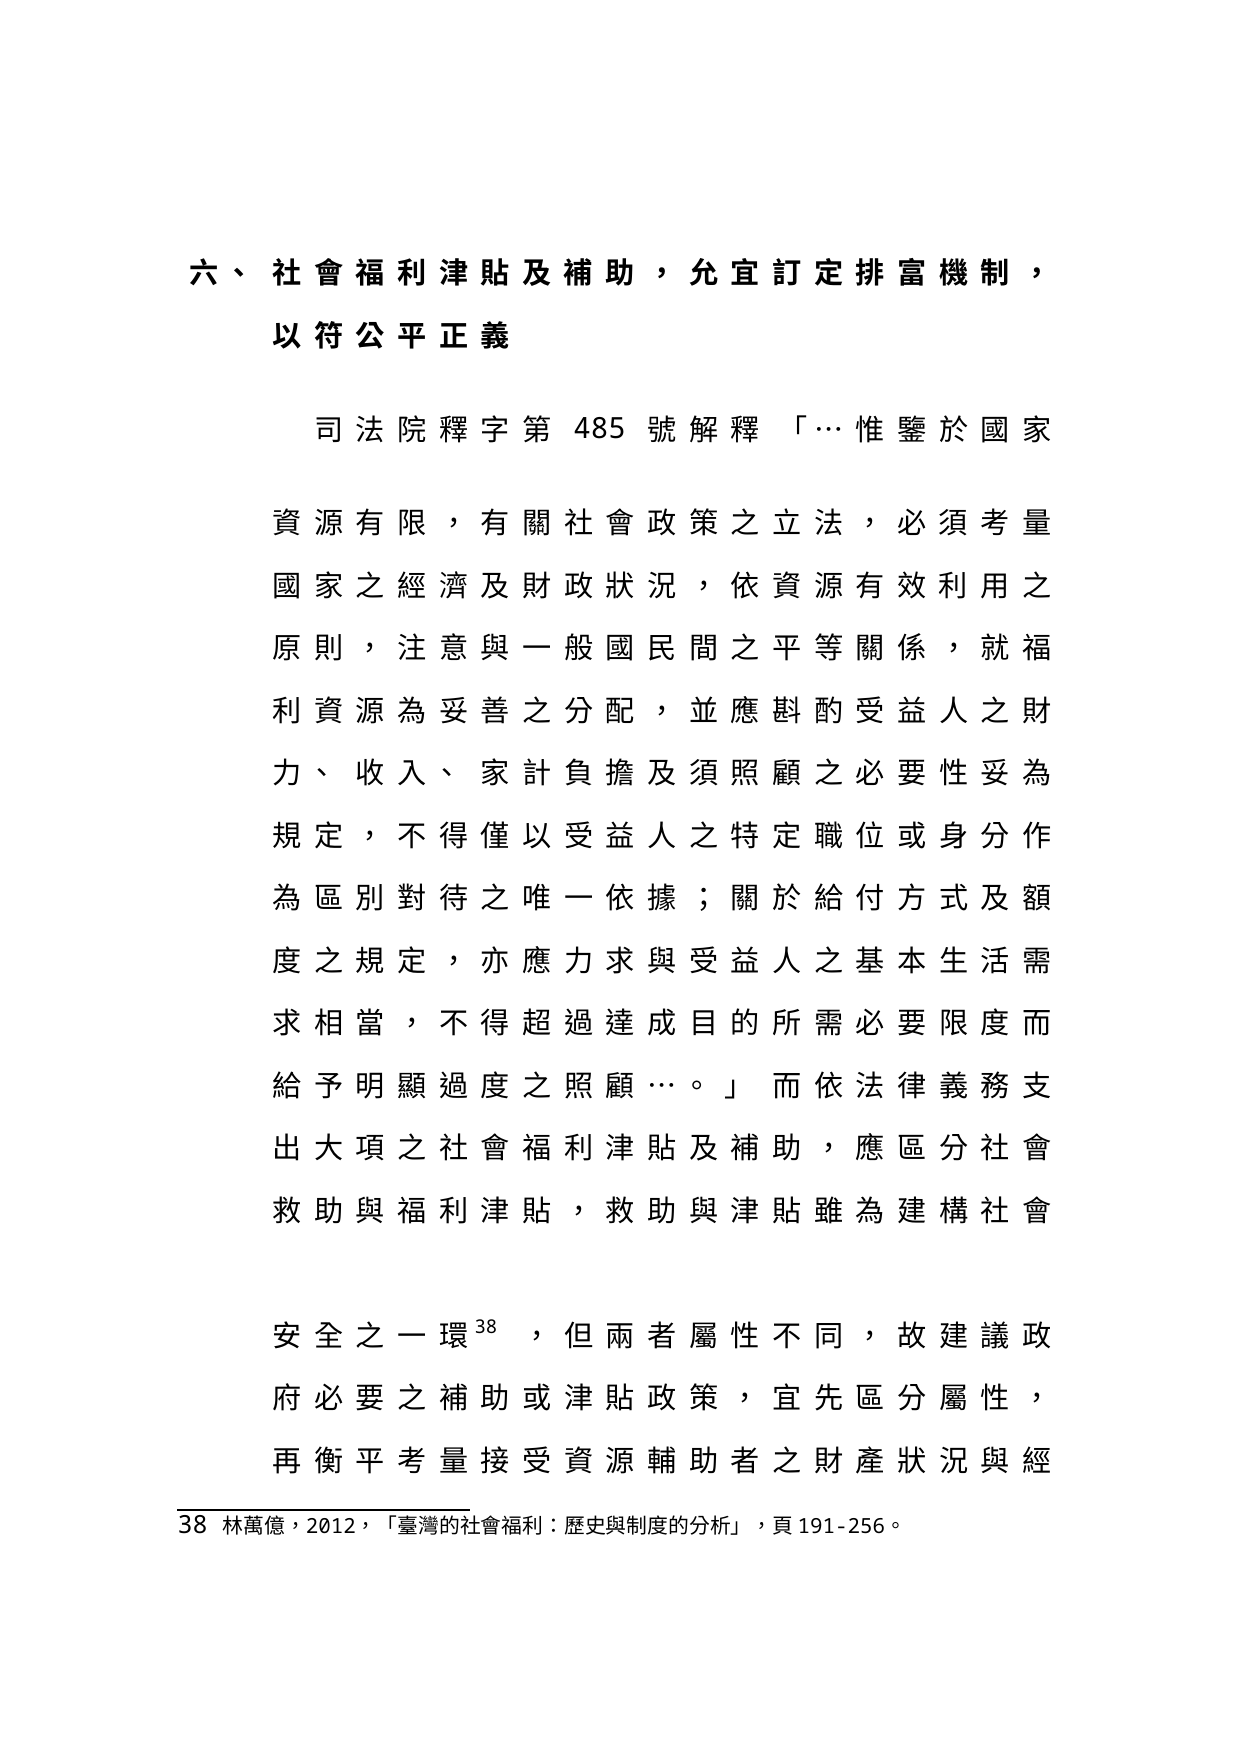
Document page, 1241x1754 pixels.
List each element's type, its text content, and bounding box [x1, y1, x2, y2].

text 林萬億，2012，「臺灣的社會福利：歷史與制度的分析」，頁191-256。 [177, 1510, 1063, 1539]
text 司法院釋字第485號解釋「…惟鑒於國家資源有限，有關社會政策之立法，必須考量國家之經濟及財政狀況，依資源有效利用之原則，注意與一般國民間之平等關係，就福利資源為妥善之分配，並應斟酌受益人之財力、收入、家計負擔及須照顧之必要性妥為規定，不得僅以受益人之特定職位或身分作為區別對待之唯一依據；關於給付方式及額度之規定，亦應力求與受益人之基本生活需求相當，不得超過達成目的所需必要限度而給予明顯過度之照顧…。」而依法律義務支出大項之社會福利津貼及補助，應區分社會救助與福利津貼，救助與津貼雖為建構社會安全之一環，但兩者屬性不同，故建議政府必要之補助或津貼政策，宜先區分屬性，再衡平考量接受資源輔助者之財產狀況與經 [242, 354, 1058, 1479]
text 六、社會福利津貼及補助，允宜訂定排富機制，以符公平正義 [183, 229, 1058, 354]
